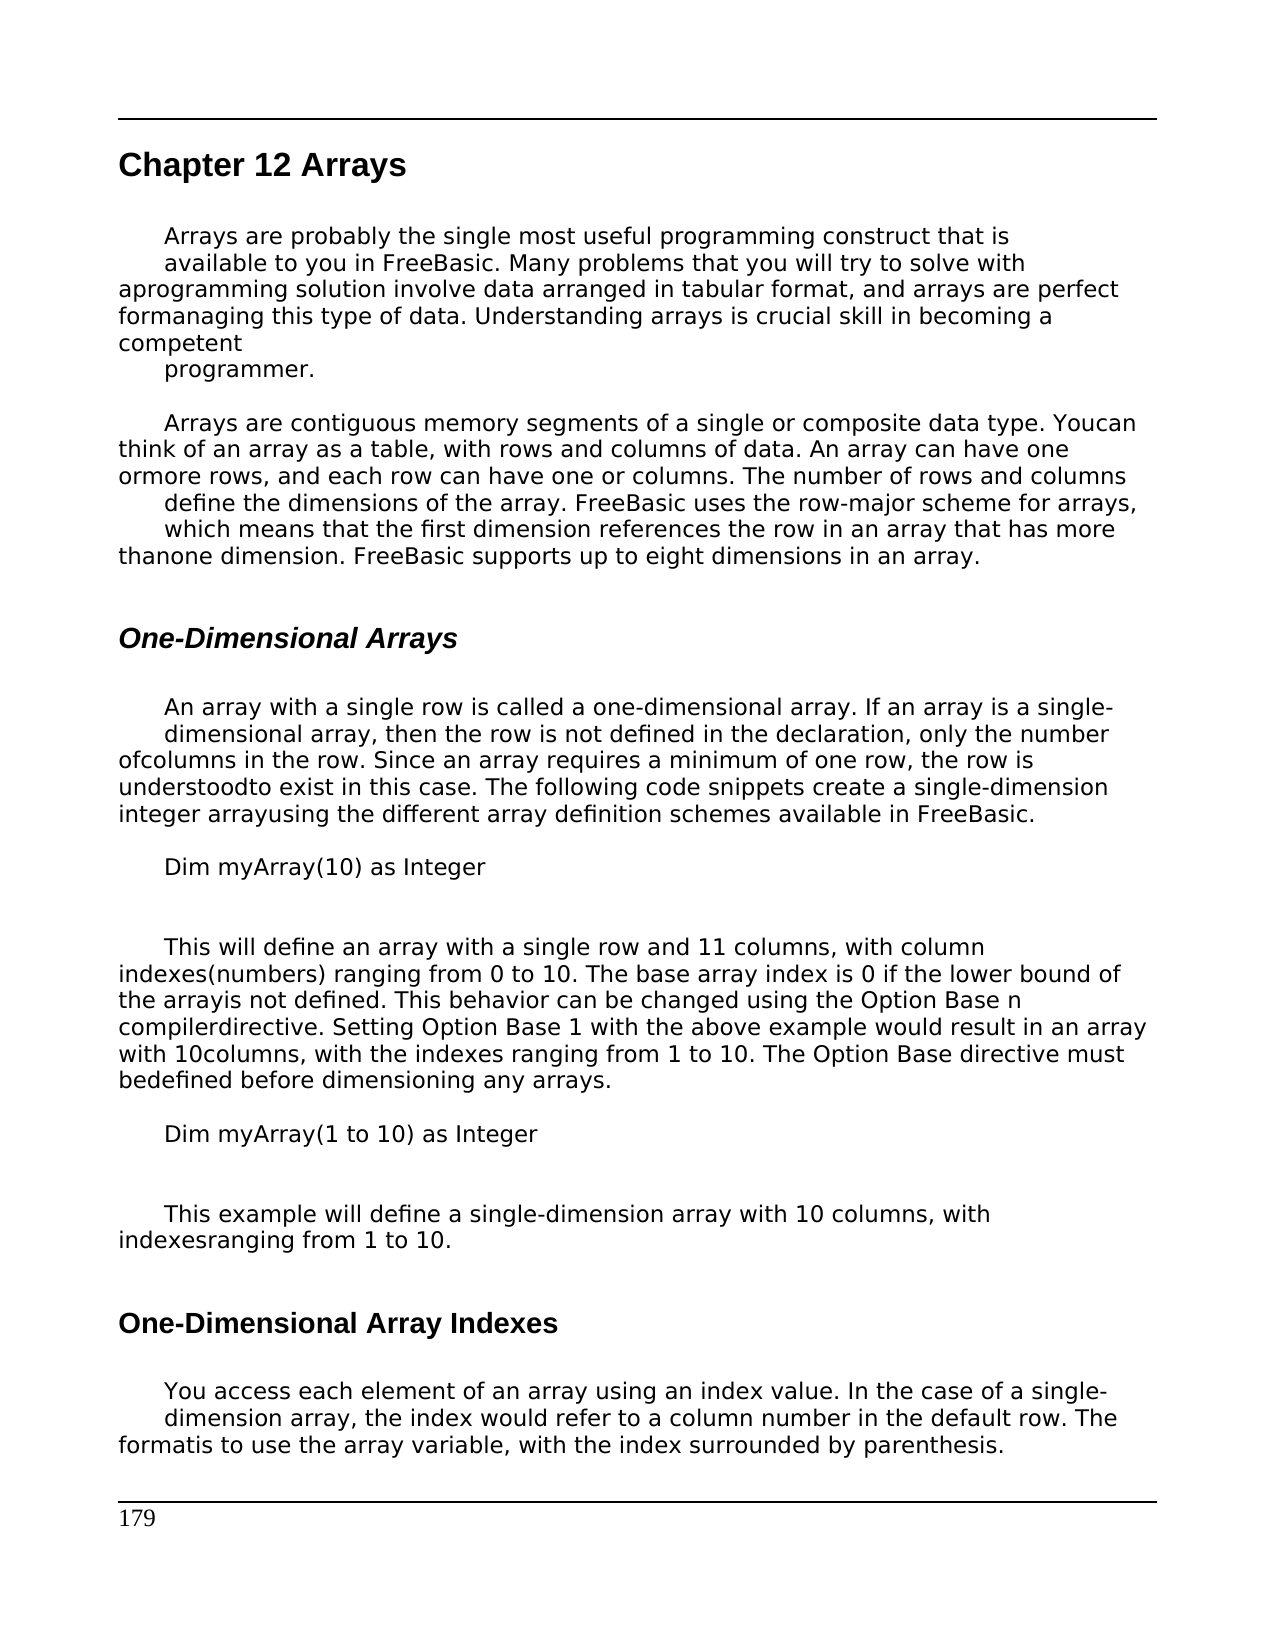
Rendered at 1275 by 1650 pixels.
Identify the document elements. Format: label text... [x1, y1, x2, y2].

text An array with a single row is called a one-dimensional array. If an array is a single- [118, 694, 1157, 721]
text Dim myArray(1 to 10) as Integer [118, 1121, 1157, 1147]
text Arrays are probably the single most useful programming construct that is [118, 223, 1157, 250]
text available to you in FreeBasic. Many problems that you will try to solve with aprogramming solution involve data arranged in tabular format, and arrays are perfect formanaging this type of data. Understanding arrays is crucial skill in becoming a competent [118, 250, 1157, 356]
text Arrays are contiguous memory segments of a single or composite data type. Youcan think of an array as a table, with rows and columns of data. An array can have one ormore rows, and each row can have one or columns. The number of rows and columns [118, 410, 1157, 490]
subtitle One-Dimensional Arrays [118, 621, 1157, 655]
text Dim myArray(10) as Integer [118, 854, 1157, 881]
text This will define an array with a single row and 11 columns, with column indexes(numbers) ranging from 0 to 10. The base array index is 0 if the lower bound of the arrayis not defined. This behavior can be changed using the Option Base n compilerdirective. Setting Option Base 1 with the above example would result in an array with 10columns, with the indexes ranging from 1 to 10. The Option Base directive must bedefined before dimensioning any arrays. [118, 934, 1157, 1094]
text dimensional array, then the row is not defined in the declaration, only the number ofcolumns in the row. Since an array requires a minimum of one row, the row is understoodto exist in this case. The following code snippets create a single-dimension integer arrayusing the different array definition schemes available in FreeBasic. [118, 721, 1157, 827]
text programmer. [118, 356, 1157, 383]
text which means that the first dimension references the row in an array that has more thanone dimension. FreeBasic supports up to eight dimensions in an array. [118, 516, 1157, 570]
subtitle One-Dimensional Array Indexes [118, 1306, 1157, 1339]
text dimension array, the index would refer to a column number in the default row. The formatis to use the array variable, with the index surrounded by parenthesis. [118, 1405, 1157, 1458]
subtitle Chapter 12 Arrays [118, 145, 1157, 184]
text define the dimensions of the array. FreeBasic uses the row-major scheme for arrays, [118, 490, 1157, 516]
text This example will define a single-dimension array with 10 columns, with indexesranging from 1 to 10. [118, 1201, 1157, 1254]
text You access each element of an array using an index value. In the case of a single- [118, 1378, 1157, 1405]
